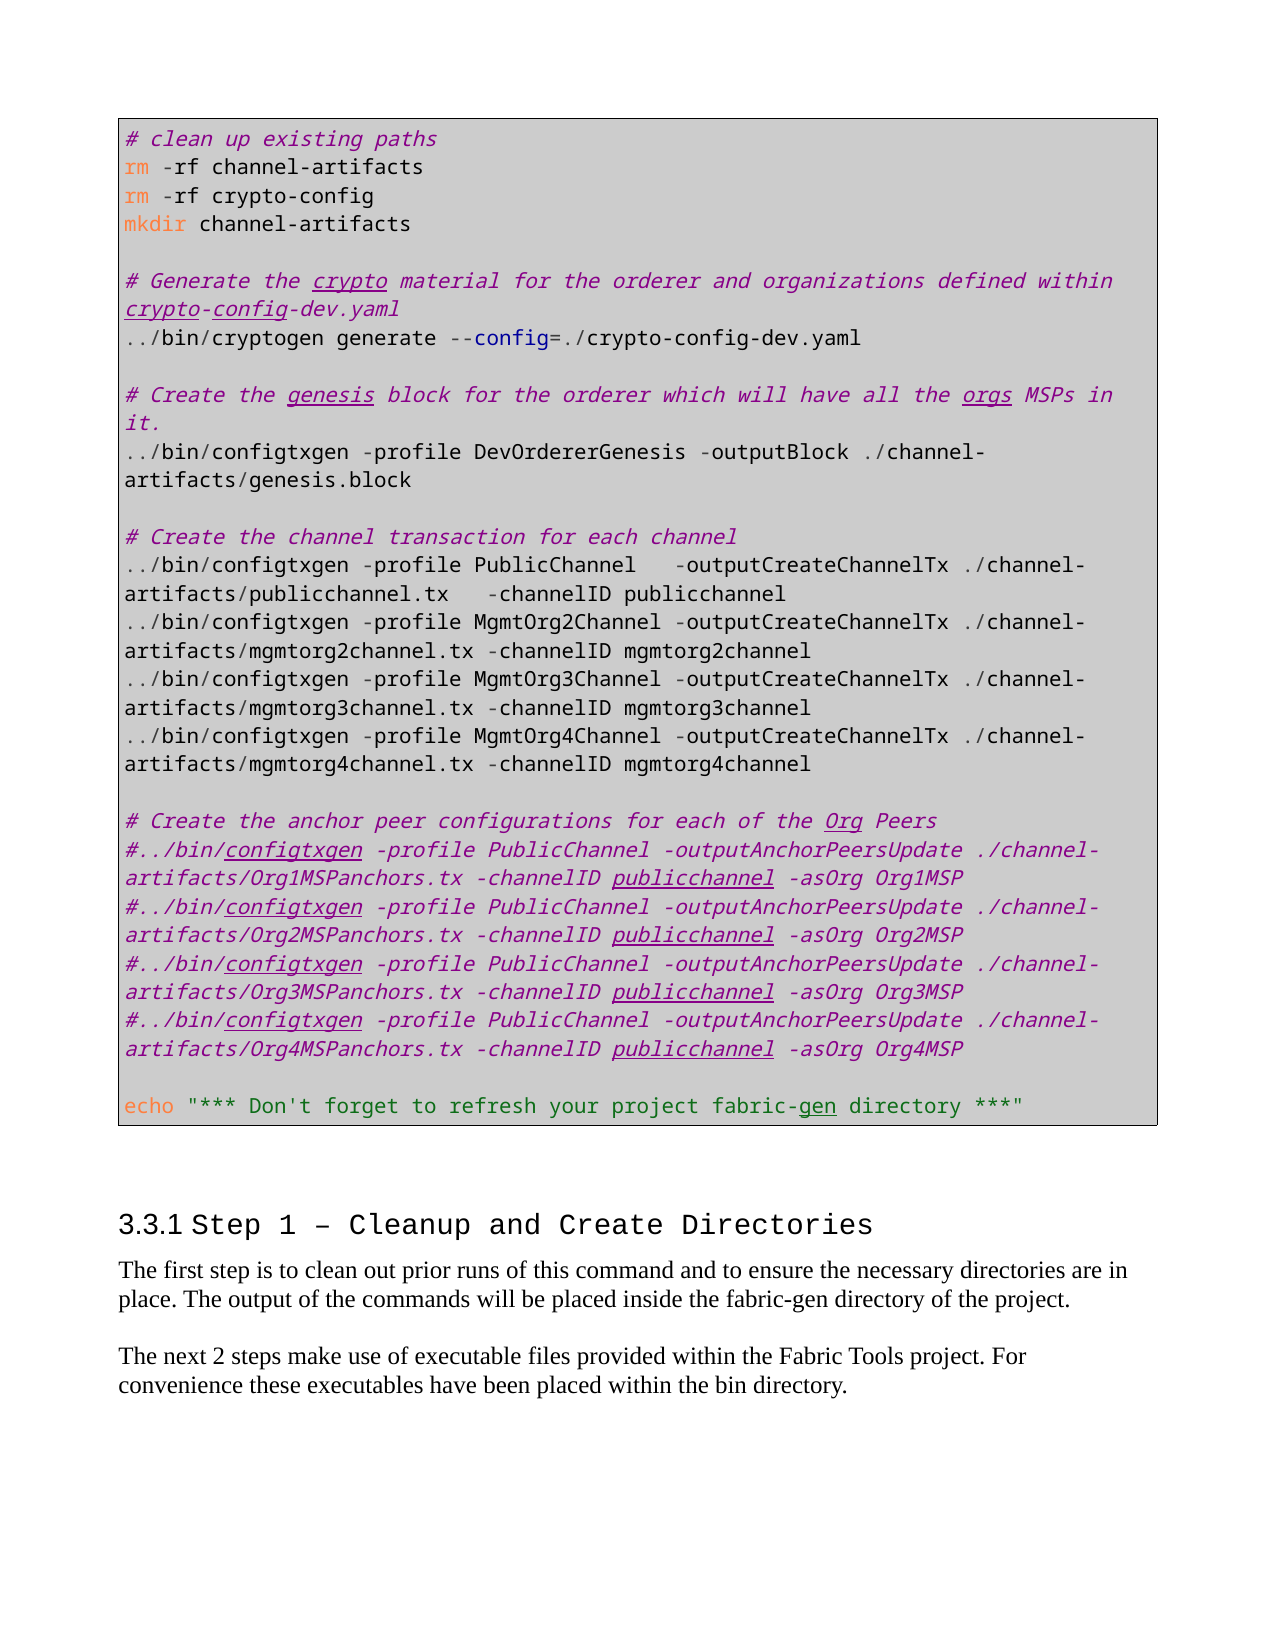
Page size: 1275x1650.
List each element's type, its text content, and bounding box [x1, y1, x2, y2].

text The next 2 steps make use of executable files provided within the Fabric Tools project. For convenience these executables have been placed within the bin directory. [118, 1341, 1157, 1399]
text The first step is to clean out prior runs of this command and to ensure the necessary directories are in place. The output of the commands will be placed inside the fabric-gen directory of the project. [118, 1255, 1157, 1313]
table_header # clean up existing paths rm -rf channel-artifacts rm -rf crypto-config mkdir channel-artifacts # Generate the crypto material for the orderer and organizations defined within crypto-config-dev.yaml ../bin/cryptogen generate --config=./crypto-config-dev.yaml # Create the genesis block for the orderer which will have all the orgs MSPs in it. ../bin/configtxgen -profile DevOrdererGenesis -outputBlock ./channel-artifacts/genesis.block # Create the channel transaction for each channel ../bin/configtxgen -profile PublicChannel -outputCreateChannelTx ./channel-artifacts/publicchannel.tx -channelID publicchannel ../bin/configtxgen -profile MgmtOrg2Channel -outputCreateChannelTx ./channel-artifacts/mgmtorg2channel.tx -channelID mgmtorg2channel ../bin/configtxgen -profile MgmtOrg3Channel -outputCreateChannelTx ./channel-artifacts/mgmtorg3channel.tx -channelID mgmtorg3channel ../bin/configtxgen -profile MgmtOrg4Channel -outputCreateChannelTx ./channel-artifacts/mgmtorg4channel.tx -channelID mgmtorg4channel # Create the anchor peer configurations for each of the Org Peers #../bin/configtxgen -profile PublicChannel -outputAnchorPeersUpdate ./channel-artifacts/Org1MSPanchors.tx -channelID publicchannel -asOrg Org1MSP #../bin/configtxgen -profile PublicChannel -outputAnchorPeersUpdate ./channel-artifacts/Org2MSPanchors.tx -channelID publicchannel -asOrg Org2MSP #../bin/configtxgen -profile PublicChannel -outputAnchorPeersUpdate ./channel-artifacts/Org3MSPanchors.tx -channelID publicchannel -asOrg Org3MSP #../bin/configtxgen -profile PublicChannel -outputAnchorPeersUpdate ./channel-artifacts/Org4MSPanchors.tx -channelID publicchannel -asOrg Org4MSP echo "*** Don't forget to refresh your project fabric-gen directory ***" [119, 119, 1157, 1125]
subtitle Step 1 – Cleanup and Create Directories [118, 1207, 1157, 1243]
